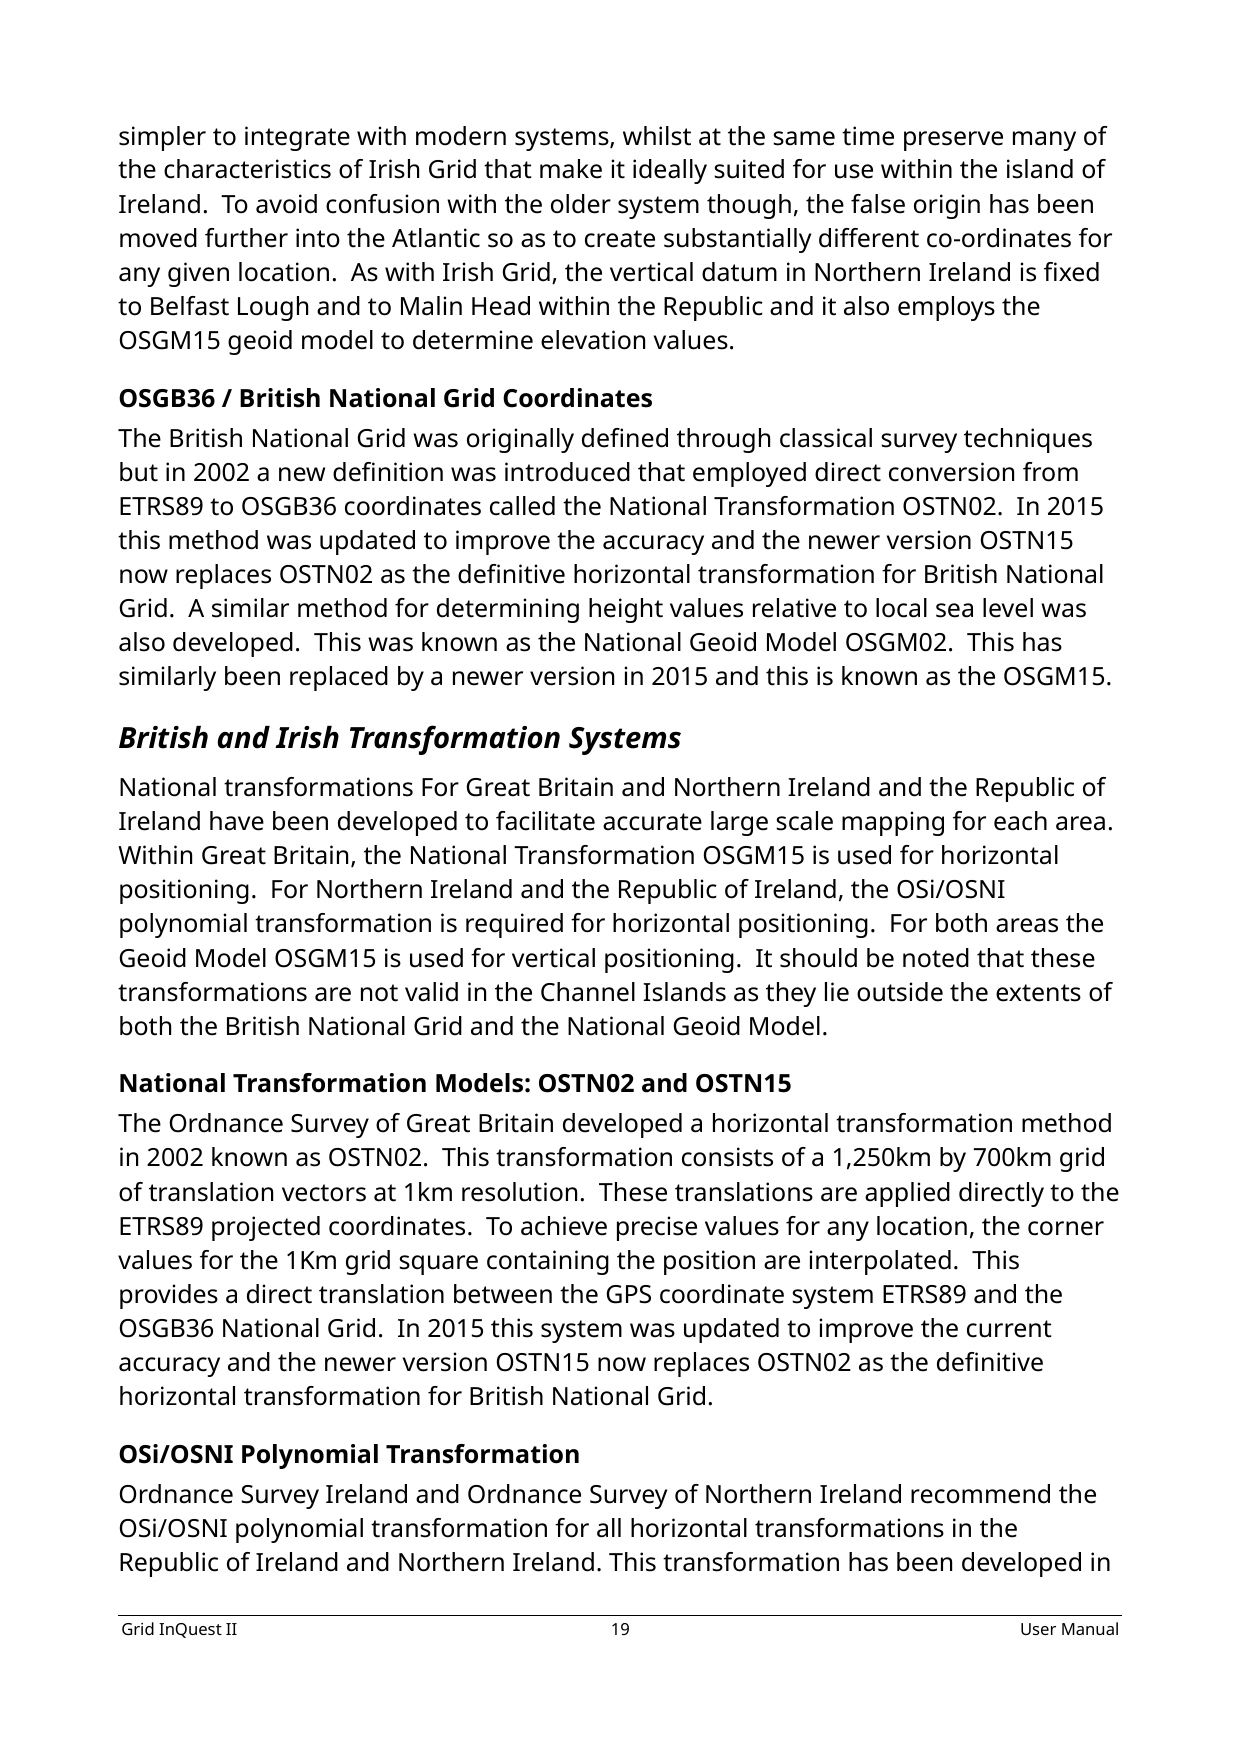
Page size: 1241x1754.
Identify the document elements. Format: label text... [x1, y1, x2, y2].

subtitle OSGB36 / British National Grid Coordinates [118, 380, 1122, 414]
text National transformations For Great Britain and Northern Ireland and the Republic of Ireland have been developed to facilitate accurate large scale mapping for each area. Within Great Britain, the National Transformation OSGM15 is used for horizontal positioning. For Northern Ireland and the Republic of Ireland, the OSi/OSNI polynomial transformation is required for horizontal positioning. For both areas the Geoid Model OSGM15 is used for vertical positioning. It should be noted that these transformations are not valid in the Channel Islands as they lie outside the extents of both the British National Grid and the National Geoid Model. [118, 770, 1122, 1042]
subtitle National Transformation Models: OSTN02 and OSTN15 [118, 1066, 1122, 1100]
subtitle British and Irish Transformation Systems [118, 718, 1122, 757]
text The British National Grid was originally defined through classical survey techniques but in 2002 a new definition was introduced that employed direct conversion from ETRS89 to OSGB36 coordinates called the National Transformation OSTN02. In 2015 this method was updated to improve the accuracy and the newer version OSTN15 now replaces OSTN02 as the definitive horizontal transformation for British National Grid. A similar method for determining height values relative to local sea level was also developed. This was known as the National Geoid Model OSGM02. This has similarly been replaced by a newer version in 2015 and this is known as the OSGM15. [118, 420, 1122, 693]
text The Ordnance Survey of Great Britain developed a horizontal transformation method in 2002 known as OSTN02. This transformation consists of a 1,250km by 700km grid of translation vectors at 1km resolution. These translations are applied directly to the ETRS89 projected coordinates. To achieve precise values for any location, the corner values for the 1Km grid square containing the position are interpolated. This provides a direct translation between the GPS coordinate system ETRS89 and the OSGB36 National Grid. In 2015 this system was updated to improve the current accuracy and the newer version OSTN15 now replaces OSTN02 as the definitive horizontal transformation for British National Grid. [118, 1106, 1122, 1413]
text Ordnance Survey Ireland and Ordnance Survey of Northern Ireland recommend the OSi/OSNI polynomial transformation for all horizontal transformations in the Republic of Ireland and Northern Ireland. This transformation has been developed in [118, 1476, 1122, 1578]
text simpler to integrate with modern systems, whilst at the same time preserve many of the characteristics of Irish Grid that make it ideally suited for use within the island of Ireland. To avoid confusion with the older system though, the false origin has been moved further into the Atlantic so as to create substantially different co-ordinates for any given location. As with Irish Grid, the vertical datum in Northern Ireland is fixed to Belfast Lough and to Malin Head within the Republic and it also employs the OSGM15 geoid model to determine elevation values. [118, 118, 1122, 357]
subtitle OSi/OSNI Polynomial Transformation [118, 1436, 1122, 1470]
